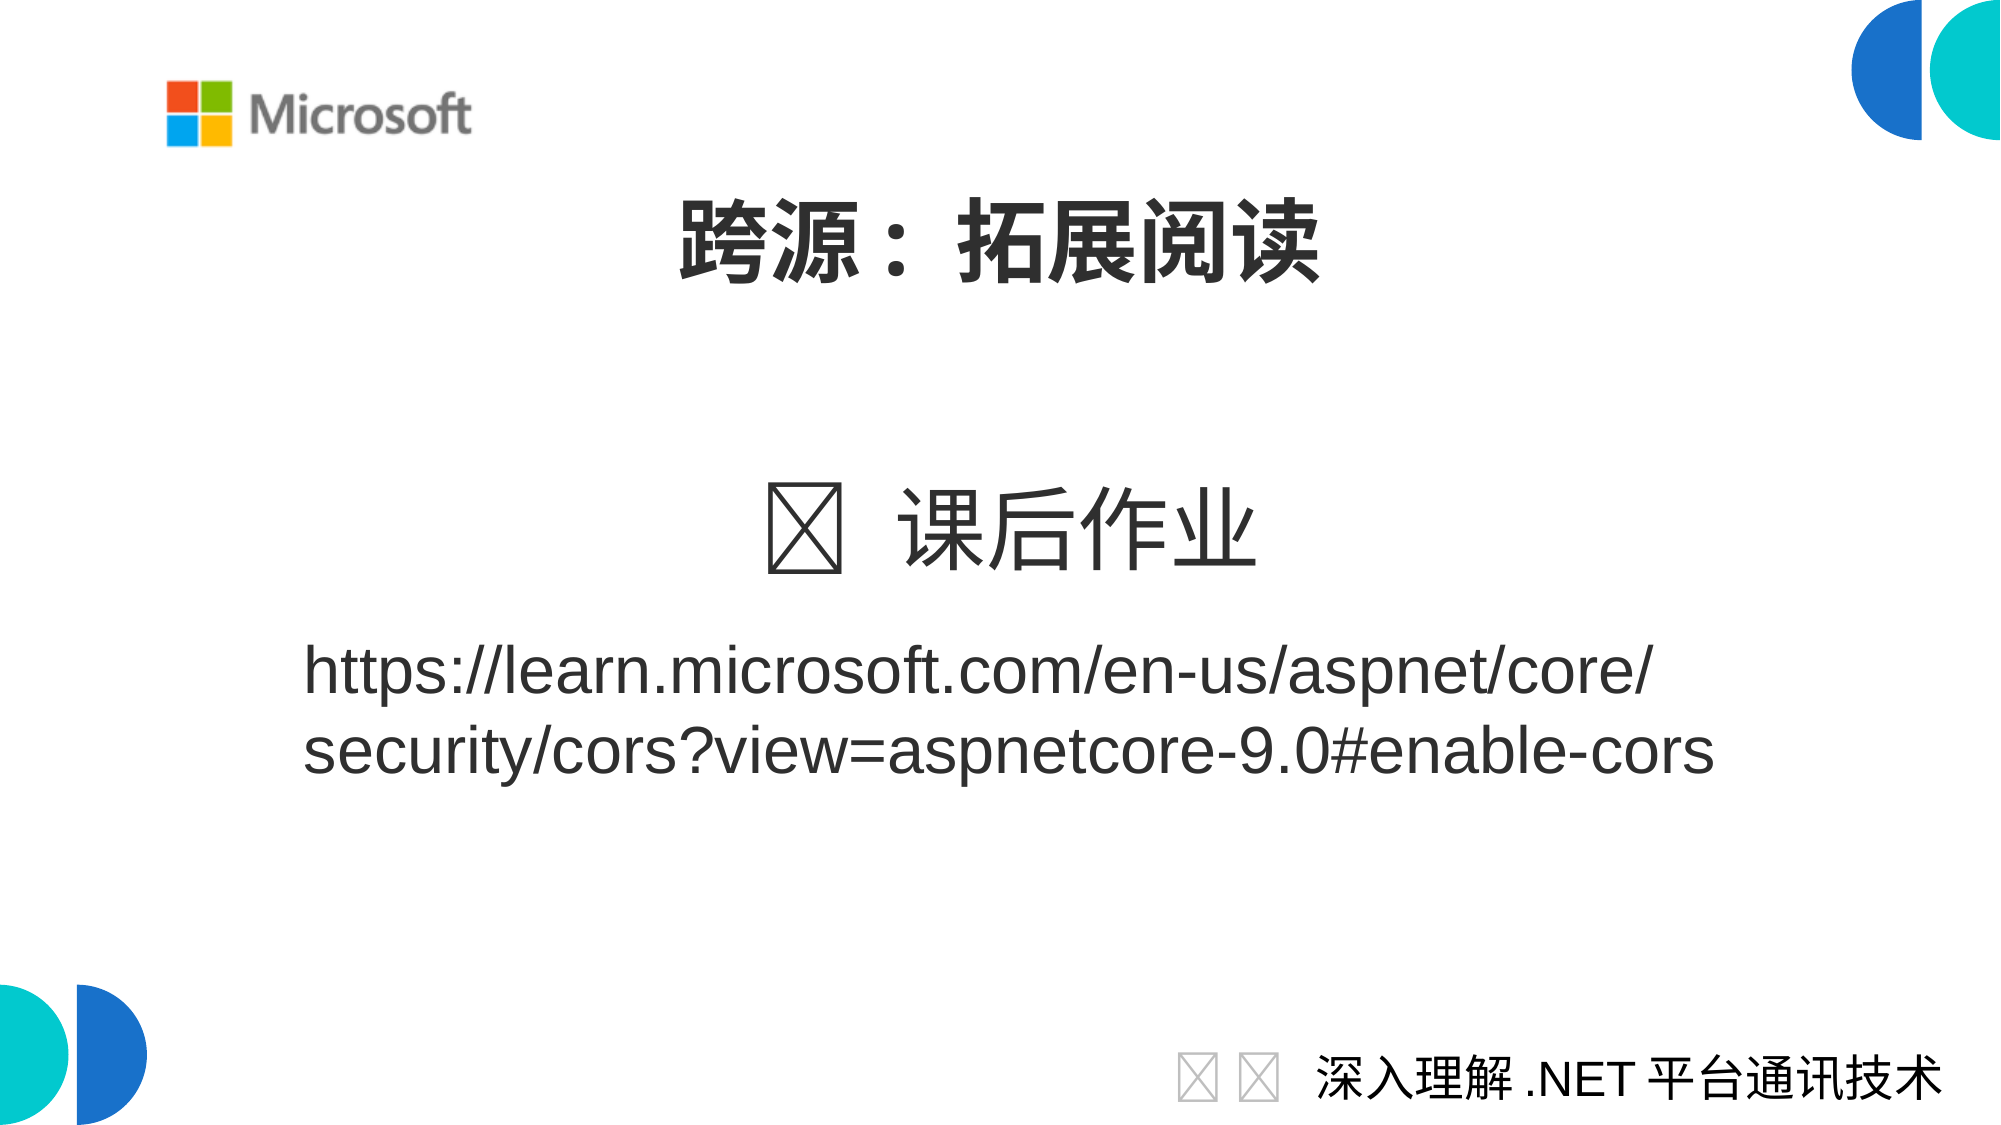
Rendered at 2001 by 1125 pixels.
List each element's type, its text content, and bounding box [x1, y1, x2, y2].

subtitle 🚀 🚀 深入理解.NET平台通讯技术 [1173, 1046, 1952, 1107]
picture [85, 41, 552, 189]
text_box 🚀 课后作业 https://learn.microsoft.com/en-us/aspnet/core/security/cors?view=aspnetcore-9.0#enable-cors [204, 392, 1817, 867]
title 跨源: 拓展阅读 [138, 145, 1862, 332]
